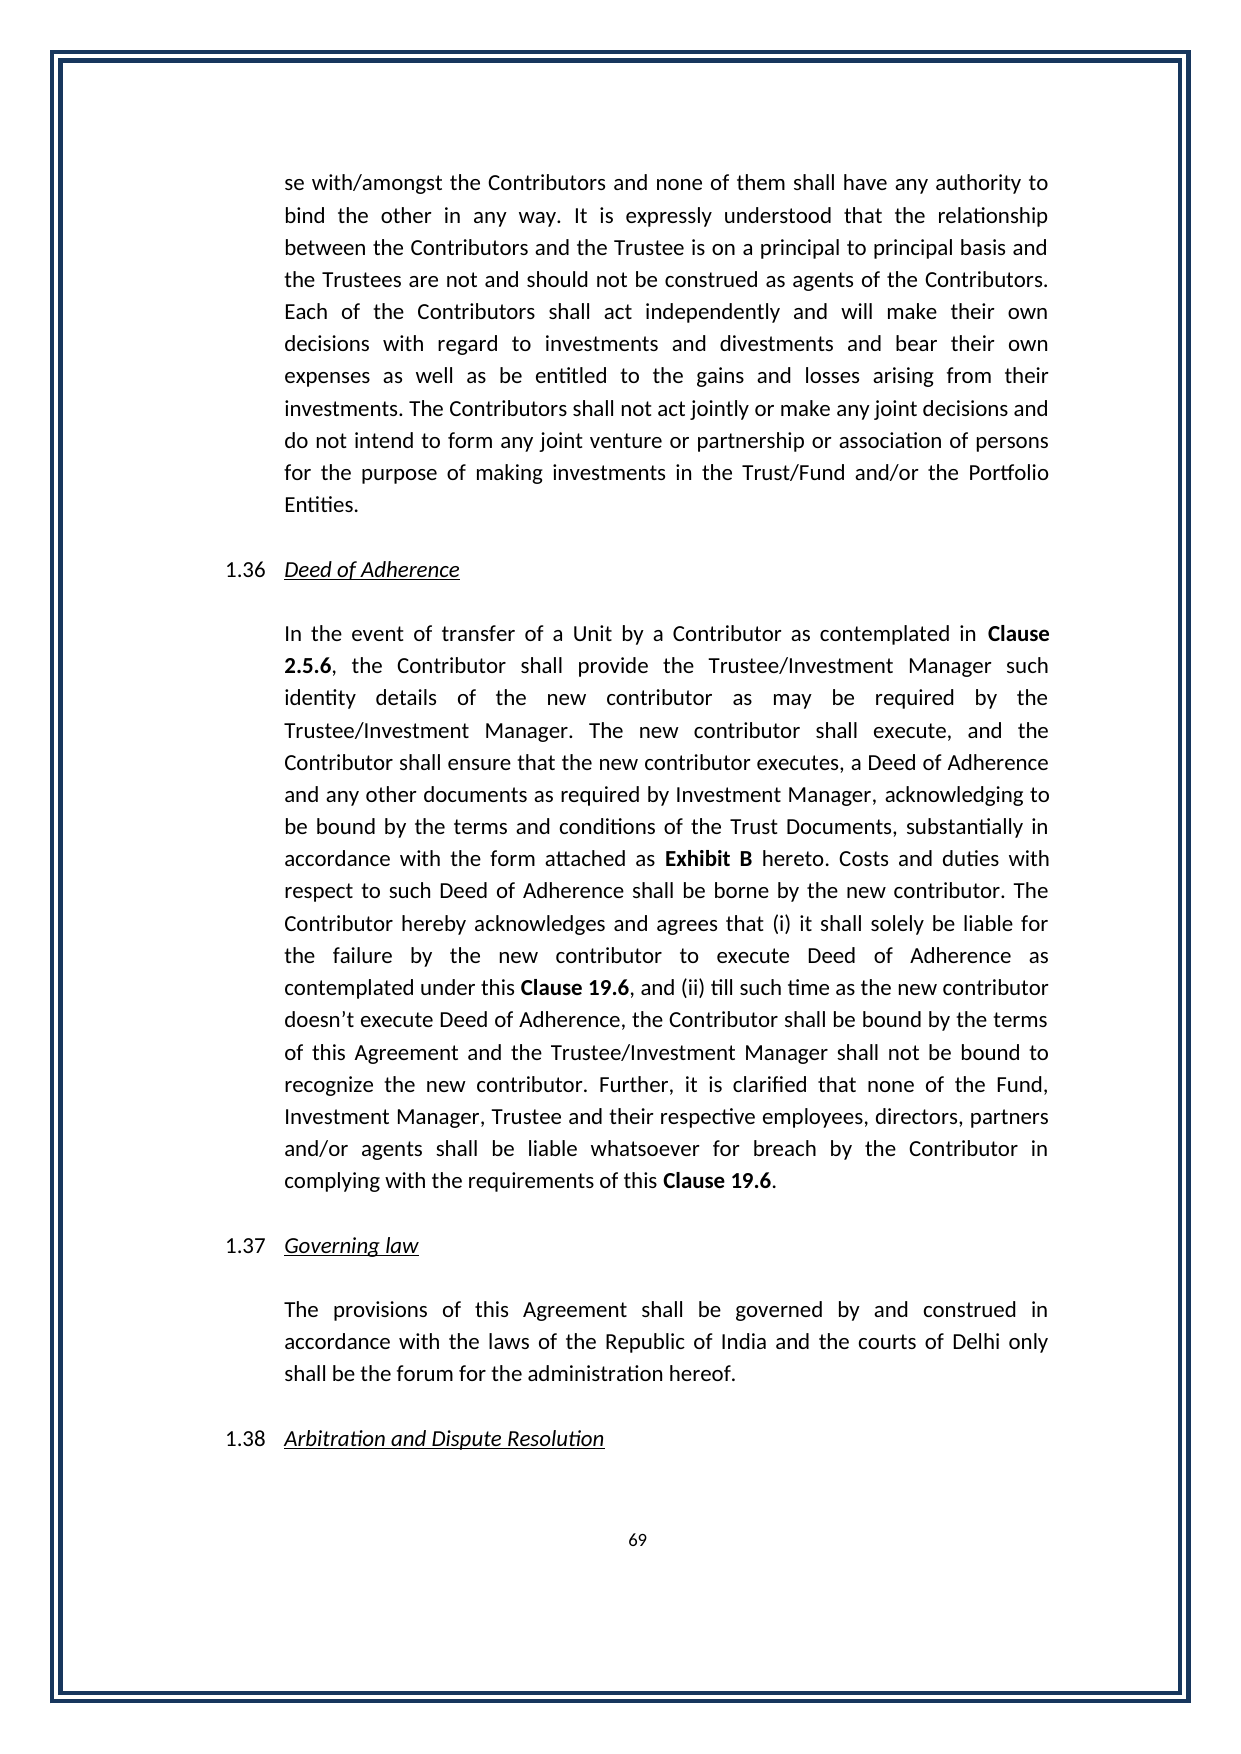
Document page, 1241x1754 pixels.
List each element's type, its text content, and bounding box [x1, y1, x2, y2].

text In the event of transfer of a Unit by a Contributor as contemplated in Clause 2.5.6, the Contributor shall provide the Trustee/Investment Manager such identity details of the new contributor as may be required by the Trustee/Investment Manager. The new contributor shall execute, and the Contributor shall ensure that the new contributor executes, a Deed of Adherence and any other documents as required by Investment Manager, acknowledging to be bound by the terms and conditions of the Trust Documents, substantially in accordance with the form attached as Exhibit B hereto. Costs and duties with respect to such Deed of Adherence shall be borne by the new contributor. The Contributor hereby acknowledges and agrees that (i) it shall solely be liable for the failure by the new contributor to execute Deed of Adherence as contemplated under this Clause 19.6, and (ii) till such time as the new contributor doesn’t execute Deed of Adherence, the Contributor shall be bound by the terms of this Agreement and the Trustee/Investment Manager shall not be bound to recognize the new contributor. Further, it is clarified that none of the Fund, Investment Manager, Trustee and their respective employees, directors, partners and/or agents shall be liable whatsoever for breach by the Contributor in complying with the requirements of this Clause 19.6. [284, 619, 1050, 1194]
list Governing law [225, 1231, 1050, 1259]
list Deed of Adherence [225, 555, 1050, 583]
text se with/amongst the Contributors and none of them shall have any authority to bind the other in any way. It is expressly understood that the relationship between the Contributors and the Trustee is on a principal to principal basis and the Trustees are not and should not be construed as agents of the Contributors. Each of the Contributors shall act independently and will make their own decisions with regard to investments and divestments and bear their own expenses as well as be entitled to the gains and losses arising from their investments. The Contributors shall not act jointly or make any joint decisions and do not intend to form any joint venture or partnership or association of persons for the purpose of making investments in the Trust/Fund and/or the Portfolio Entities. [284, 168, 1050, 518]
list Arbitration and Dispute Resolution [225, 1424, 1050, 1452]
text The provisions of this Agreement shall be governed by and construed in accordance with the laws of the Republic of India and the courts of Delhi only shall be the forum for the administration hereof. [284, 1295, 1050, 1387]
